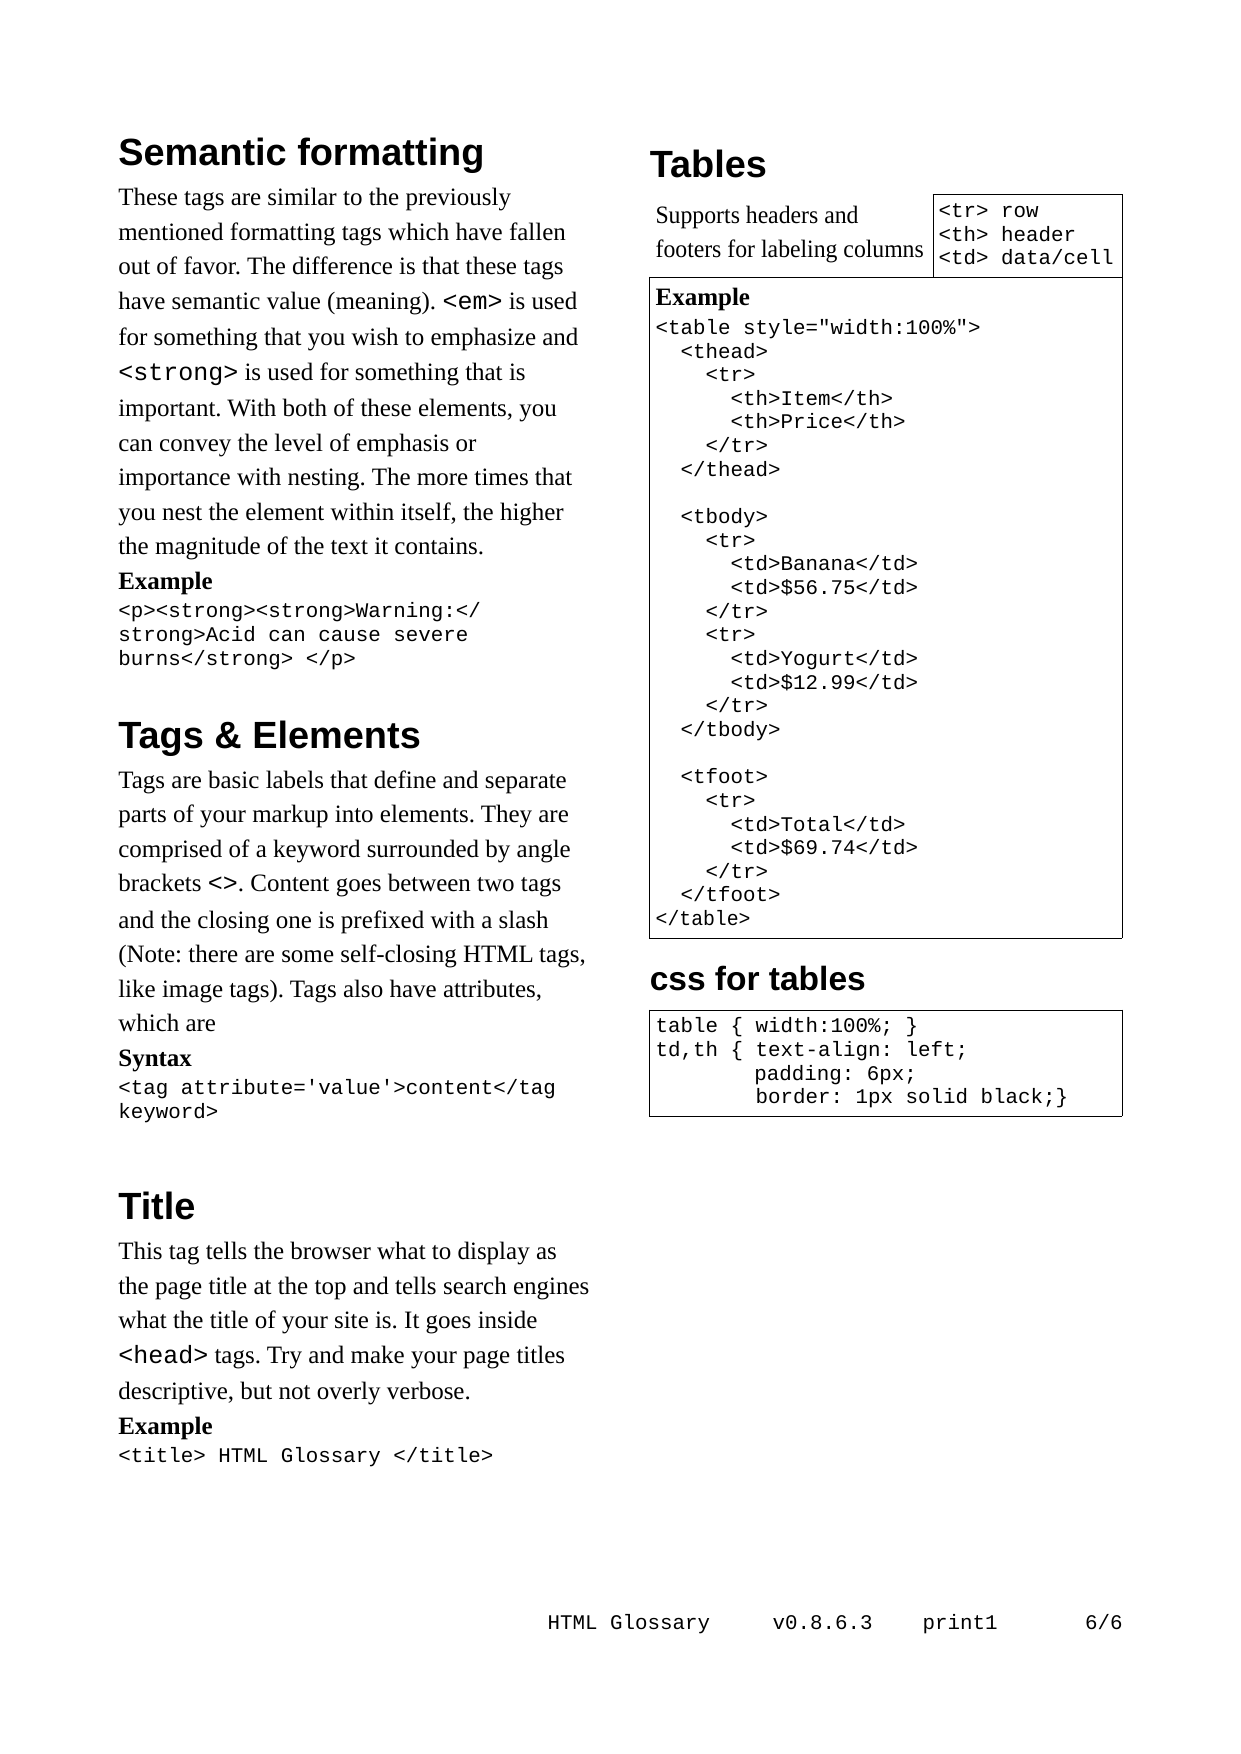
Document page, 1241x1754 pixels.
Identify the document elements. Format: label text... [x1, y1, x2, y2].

text <title> HTML Glossary </title> [118, 1445, 591, 1469]
table_header <tr> row <th> header <td> data/cell [934, 195, 1122, 277]
text These tags are similar to the previously mentioned formatting tags which have fallen out of favor. The difference is that these tags have semantic value (meaning). <em> is used for something that you wish to emphasize and <strong> is used for something that is important. With both of these elements, you can convey the level of emphasis or importance with nesting. The more times that you nest the element within itself, the higher the magnitude of the text it contains. [118, 182, 591, 560]
table_header table { width:100%; } td,th { text-align: left; padding: 6px; border: 1px solid black;} [650, 1011, 1122, 1116]
text Tags are basic labels that define and separate parts of your markup into elements. They are comprised of a keyword surrounded by angle brackets <>. Content goes between two tags and the closing one is prefixed with a slash (Note: there are some self-closing HTML tags, like image tags). Tags also have attributes, which are [118, 765, 591, 1037]
subtitle Tables [649, 142, 1122, 185]
table_cell Example <table style="width:100%"> <thead> <tr> <th>Item</th> <th>Price</th> </tr> </thead> <tbody> <tr> <td>Banana</td> <td>$56.75</td> </tr> <tr> <td>Yogurt</td> <td>$12.99</td> </tr> </tbody> <tfoot> <tr> <td>Total</td> <td>$69.74</td> </tr> </tfoot> </table> [650, 278, 1122, 937]
table_header Supports headers and footers for labeling columns [650, 194, 933, 277]
text This tag tells the browser what to display as the page title at the top and tells search engines what the title of your site is. It goes inside <head> tags. Try and make your page titles descriptive, but not overly verbose. [118, 1236, 591, 1405]
text Example [118, 566, 591, 594]
subtitle css for tables [649, 958, 1122, 997]
subtitle Tags & Elements [118, 712, 591, 756]
text Example [118, 1411, 591, 1439]
subtitle Semantic formatting [118, 130, 591, 173]
subtitle Title [118, 1184, 591, 1227]
text Syntax [118, 1043, 591, 1072]
text <p><strong><strong>Warning:</strong>Acid can cause severe burns</strong> </p> [118, 600, 591, 671]
text <tag attribute='value'>content</tag keyword> [118, 1077, 591, 1125]
